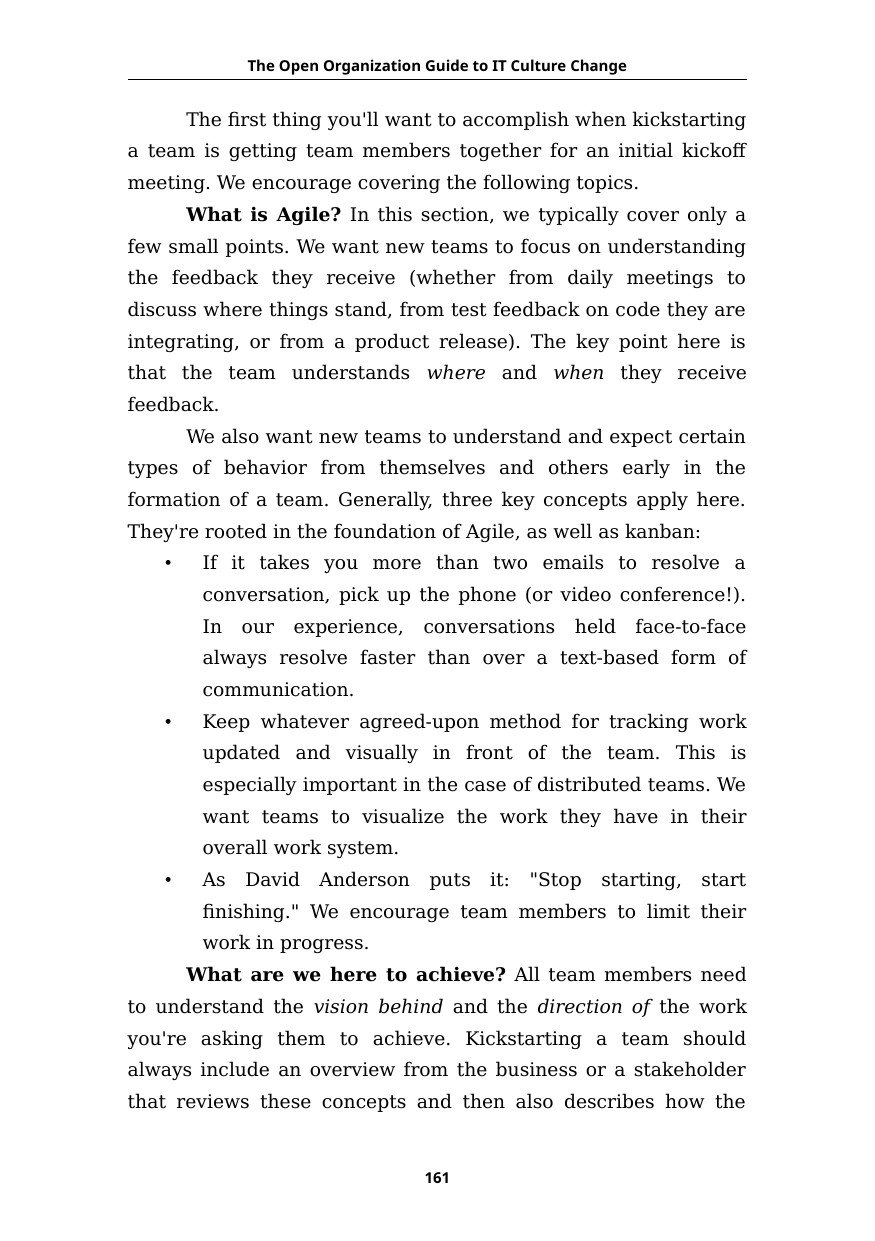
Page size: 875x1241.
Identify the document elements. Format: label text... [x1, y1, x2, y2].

text We also want new teams to understand and expect certain types of behavior from themselves and others early in the formation of a team. Generally, three key concepts apply here. They're rooted in the foundation of Agile, as well as kanban: [127, 426, 747, 542]
list As David Anderson puts it: "Stop starting, start finishing." We encourage team members to limit their work in progress. [165, 869, 747, 954]
text What are we here to achieve? All team members need to understand the vision behind and the direction of the work you're asking them to achieve. Kickstarting a team should always include an overview from the business or a stakeholder that reviews these concepts and then also describes how the [127, 964, 747, 1113]
list Keep whatever agreed-upon method for tracking work updated and visually in front of the team. This is especially important in the case of distributed teams. We want teams to visualize the work they have in their overall work system. [165, 711, 747, 859]
text What is Agile? In this section, we typically cover only a few small points. We want new teams to focus on understanding the feedback they receive (whether from daily meetings to discuss where things stand, from test feedback on code they are integrating, or from a product release). The key point here is that the team understands where and when they receive feedback. [127, 204, 747, 416]
text The first thing you'll want to accomplish when kickstarting a team is getting team members together for an initial kickoff meeting. We encourage covering the following topics. [127, 109, 747, 194]
list If it takes you more than two emails to resolve a conversation, pick up the phone (or video conference!). In our experience, conversations held face-to-face always resolve faster than over a text-based form of communication. [165, 552, 747, 701]
